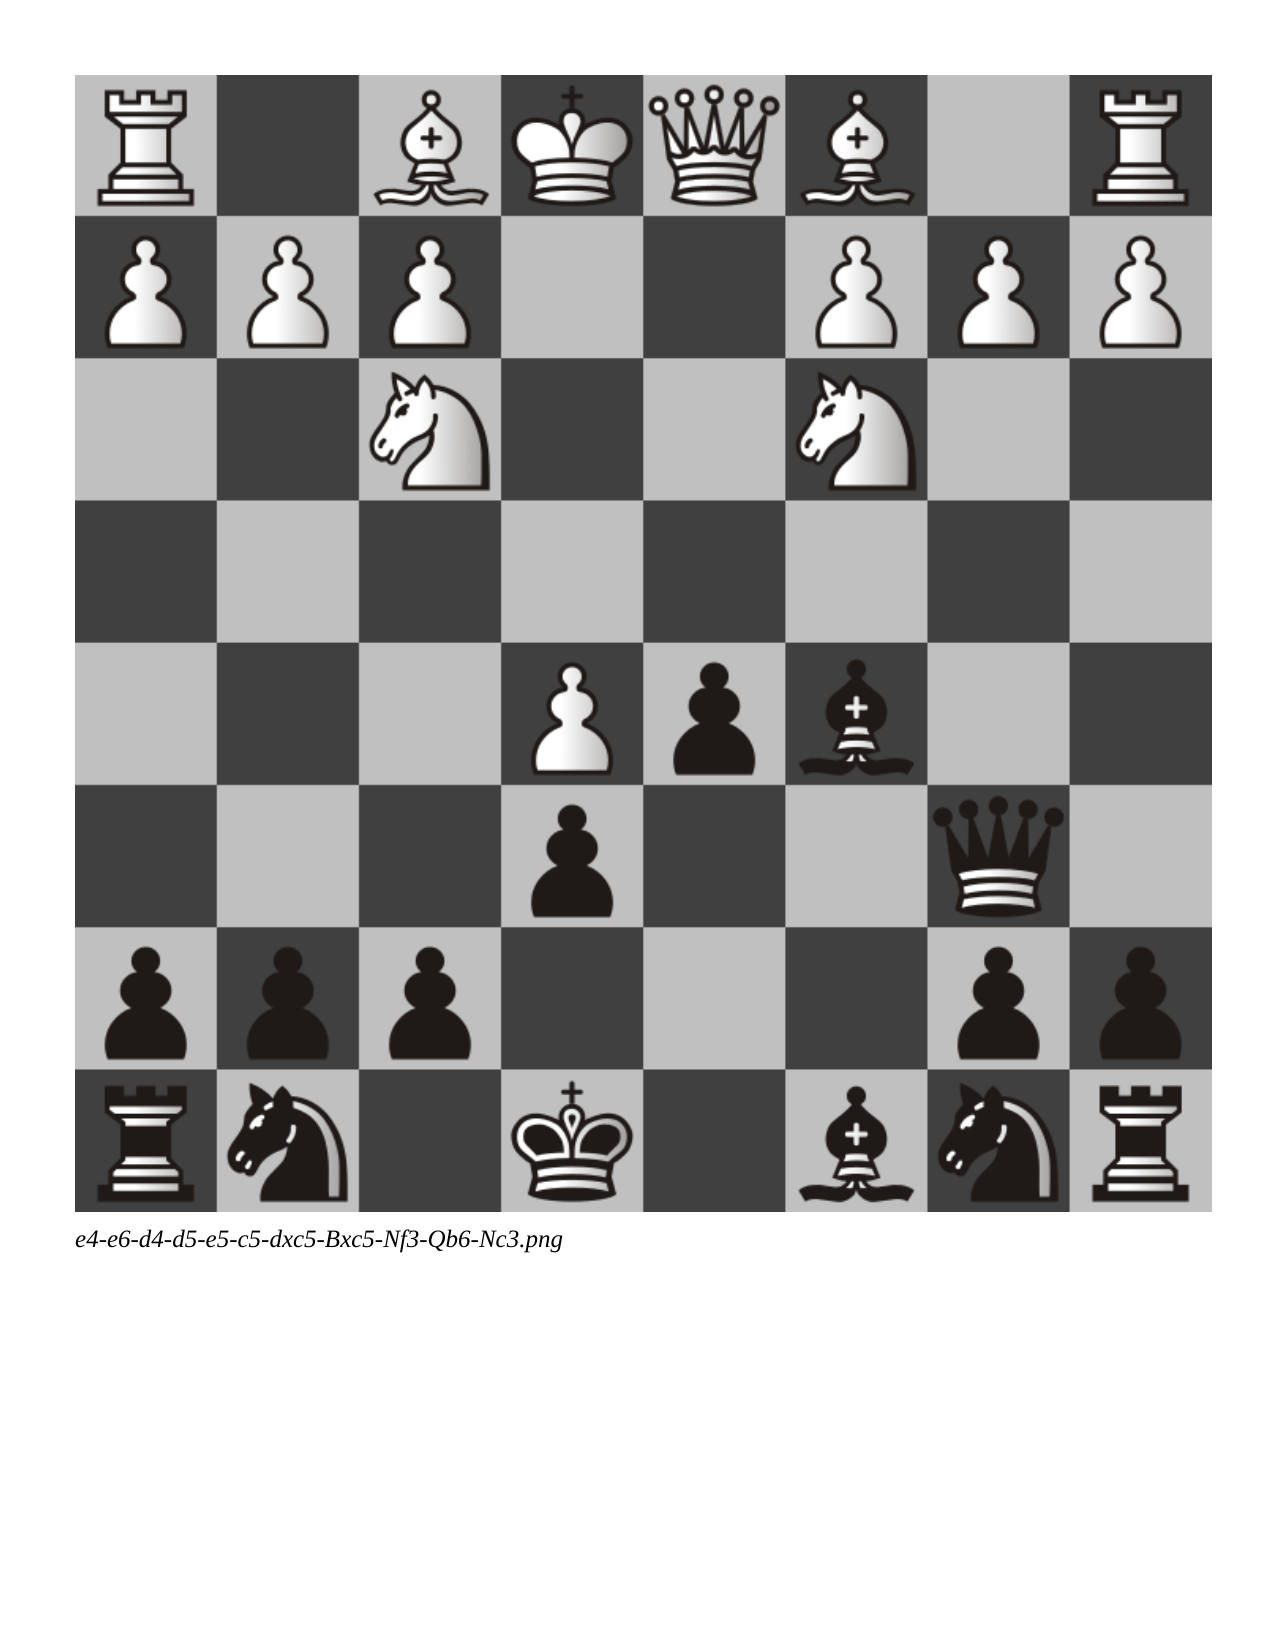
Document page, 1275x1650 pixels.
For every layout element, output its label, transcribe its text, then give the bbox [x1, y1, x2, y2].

picture [75, 75, 1212, 1212]
text e4-e6-d4-d5-e5-c5-dxc5-Bxc5-Nf3-Qb6-Nc3.png [75, 1224, 1200, 1253]
